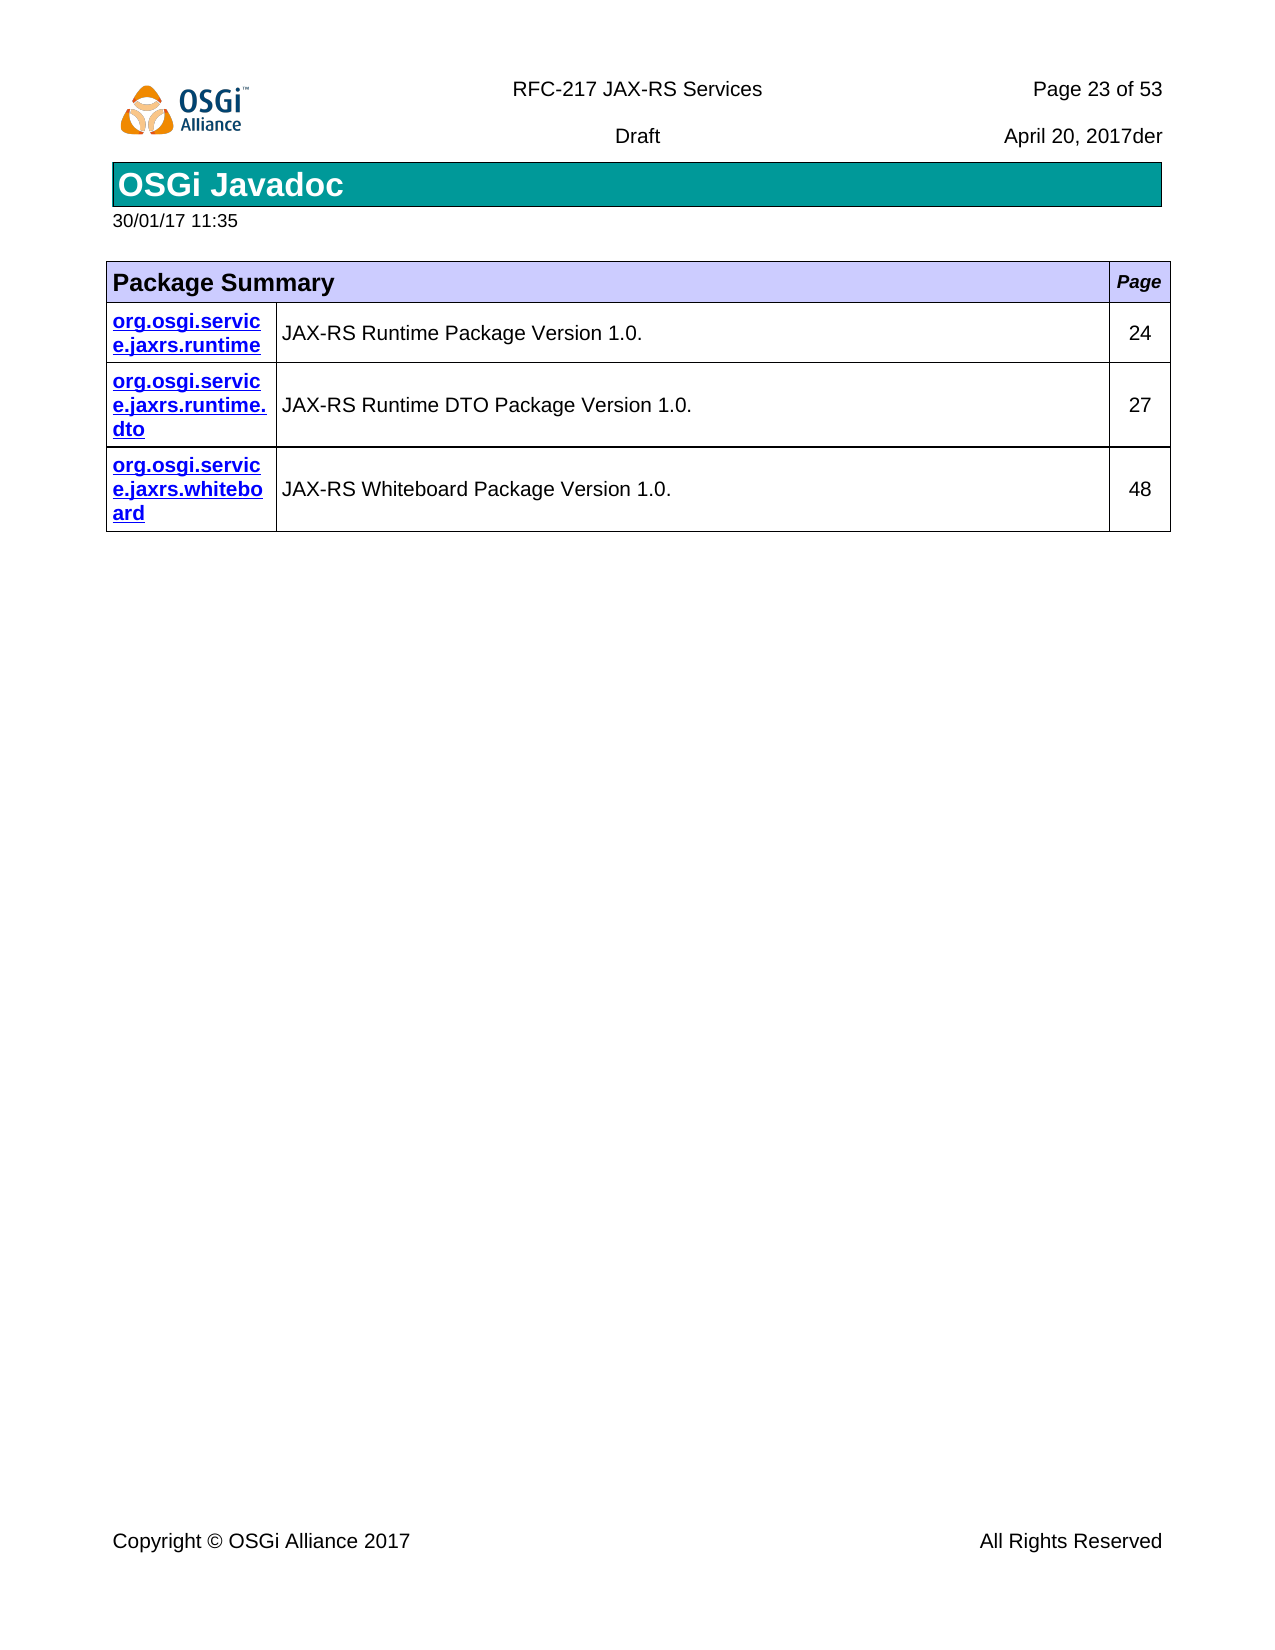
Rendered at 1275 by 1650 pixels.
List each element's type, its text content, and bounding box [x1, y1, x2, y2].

table_header Page [1110, 262, 1170, 302]
table_cell org.osgi.service.jaxrs.whiteboard [107, 448, 276, 531]
table_cell JAX-RS Whiteboard Package Version 1.0. [277, 448, 1109, 531]
text 30/01/17 11:35 [112, 210, 1162, 232]
subtitle OSGi Javadoc [114, 163, 1161, 206]
table_cell 47 [1110, 448, 1170, 531]
table_cell 23 [1110, 303, 1170, 362]
table_cell 26 [1110, 363, 1170, 446]
table_cell JAX-RS Runtime Package Version 1.0. [277, 303, 1109, 362]
table_cell JAX-RS Runtime DTO Package Version 1.0. [277, 363, 1109, 446]
table_cell org.osgi.service.jaxrs.runtime.dto [107, 363, 276, 446]
table_header Package Summary [107, 262, 1109, 302]
table_cell org.osgi.service.jaxrs.runtime [107, 303, 276, 362]
picture [113, 78, 257, 142]
